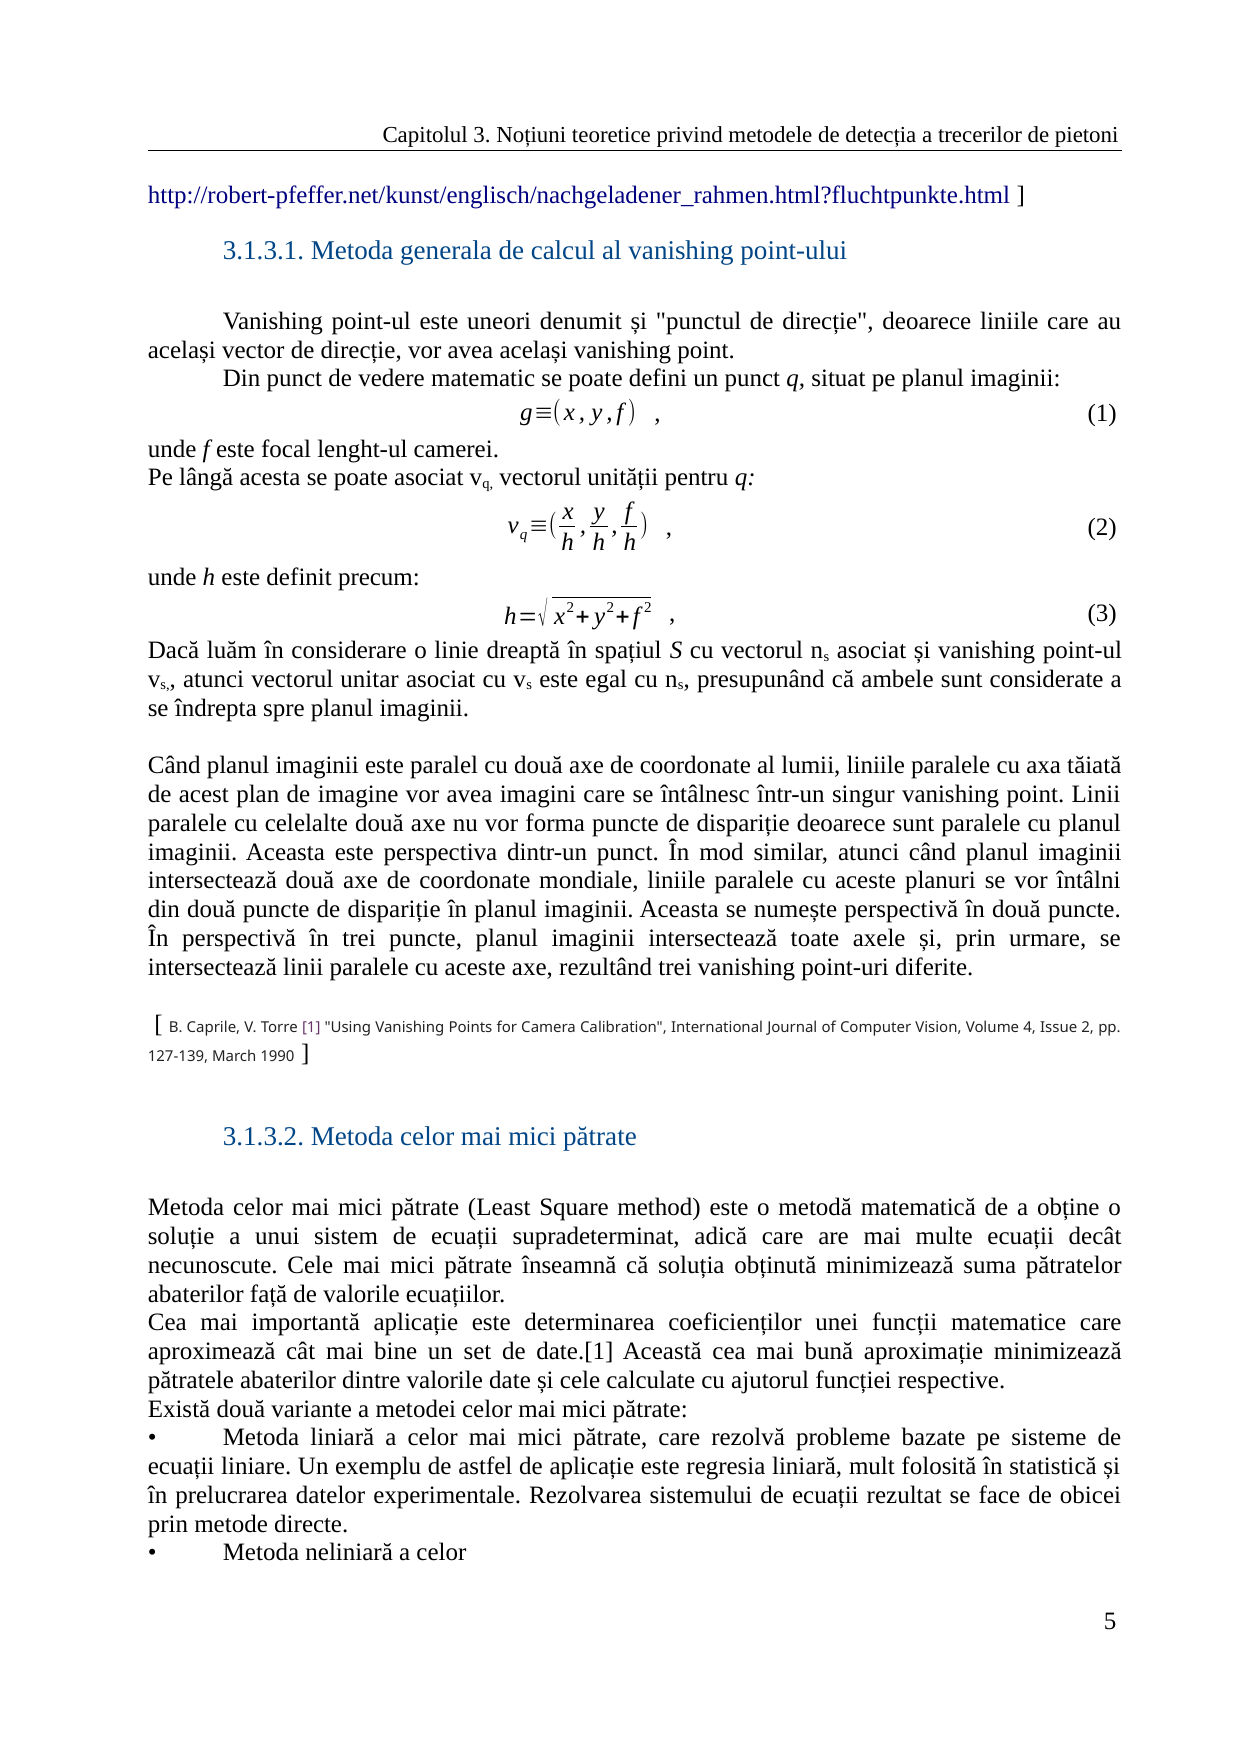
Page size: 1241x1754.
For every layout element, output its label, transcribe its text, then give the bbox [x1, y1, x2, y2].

subtitle Metoda generala de calcul al vanishing point-ului [223, 234, 1122, 265]
table_header (2) [1014, 491, 1122, 562]
text http://robert-pfeffer.net/kunst/englisch/nachgeladener_rahmen.html?fluchtpunkte.html ] [148, 180, 1122, 209]
text [ B. Caprile, V. Torre [1] "Using Vanishing Points for Camera Calibration", International Journal of Computer Vision, Volume 4, Issue 2, pp. 127-139, March 1990 ] [148, 1009, 1122, 1067]
text Există două variante a metodei celor mai mici pătrate: [148, 1394, 1122, 1422]
text Cea mai importantă aplicație este determinarea coeficienților unei funcții matematice care aproximează cât mai bine un set de date.[1] Această cea mai bună aproximație minimizează pătratele abaterilor dintre valorile date și cele calculate cu ajutorul funcției respective. [148, 1307, 1122, 1394]
table_header (3) [1014, 590, 1122, 635]
text unde h este definit precum: [148, 562, 1122, 590]
table_header , [148, 590, 1014, 635]
text Metoda celor mai mici pătrate (Least Square method) este o metodă matematică de a obține o soluție a unui sistem de ecuații supradeterminat, adică care are mai multe ecuații decât necunoscute. Cele mai mici pătrate înseamnă că soluția obținută minimizează suma pătratelor abaterilor față de valorile ecuațiilor. [148, 1192, 1122, 1307]
text unde f este focal lenght-ul camerei. [148, 434, 1122, 462]
subtitle Metoda celor mai mici pătrate [223, 1120, 1122, 1151]
table_header , [148, 392, 1014, 434]
text Când planul imaginii este paralel cu două axe de coordonate al lumii, liniile paralele cu axa tăiată de acest plan de imagine vor avea imagini care se întâlnesc într-un singur vanishing point. Linii paralele cu celelalte două axe nu vor forma puncte de dispariție deoarece sunt paralele cu planul imaginii. Aceasta este perspectiva dintr-un punct. În mod similar, atunci când planul imaginii intersectează două axe de coordonate mondiale, liniile paralele cu aceste planuri se vor întâlni din două puncte de dispariție în planul imaginii. Aceasta se numește perspectivă în două puncte. În perspectivă în trei puncte, planul imaginii intersectează toate axele și, prin urmare, se intersectează linii paralele cu aceste axe, rezultând trei vanishing point-uri diferite. [148, 750, 1122, 980]
table_header (1) [1014, 392, 1122, 434]
text • Metoda liniară a celor mai mici pătrate, care rezolvă probleme bazate pe sisteme de ecuații liniare. Un exemplu de astfel de aplicație este regresia liniară, mult folosită în statistică și în prelucrarea datelor experimentale. Rezolvarea sistemului de ecuații rezultat se face de obicei prin metode directe. [148, 1422, 1122, 1537]
table_header , [148, 491, 1014, 562]
text • Metoda neliniară a celor [148, 1537, 1122, 1566]
text Vanishing point-ul este uneori denumit și "punctul de direcție", deoarece liniile care au același vector de direcție, vor avea același vanishing point. [148, 306, 1122, 363]
text Din punct de vedere matematic se poate defini un punct q, situat pe planul imaginii: [148, 363, 1122, 392]
text Dacă luăm în considerare o linie dreaptă în spațiul S cu vectorul ns asociat și vanishing point-ul vs,, atunci vectorul unitar asociat cu vs este egal cu ns, presupunând că ambele sunt considerate a se îndrepta spre planul imaginii. [148, 635, 1122, 722]
text Pe lângă acesta se poate asociat vq, vectorul unității pentru q: [148, 462, 1122, 491]
